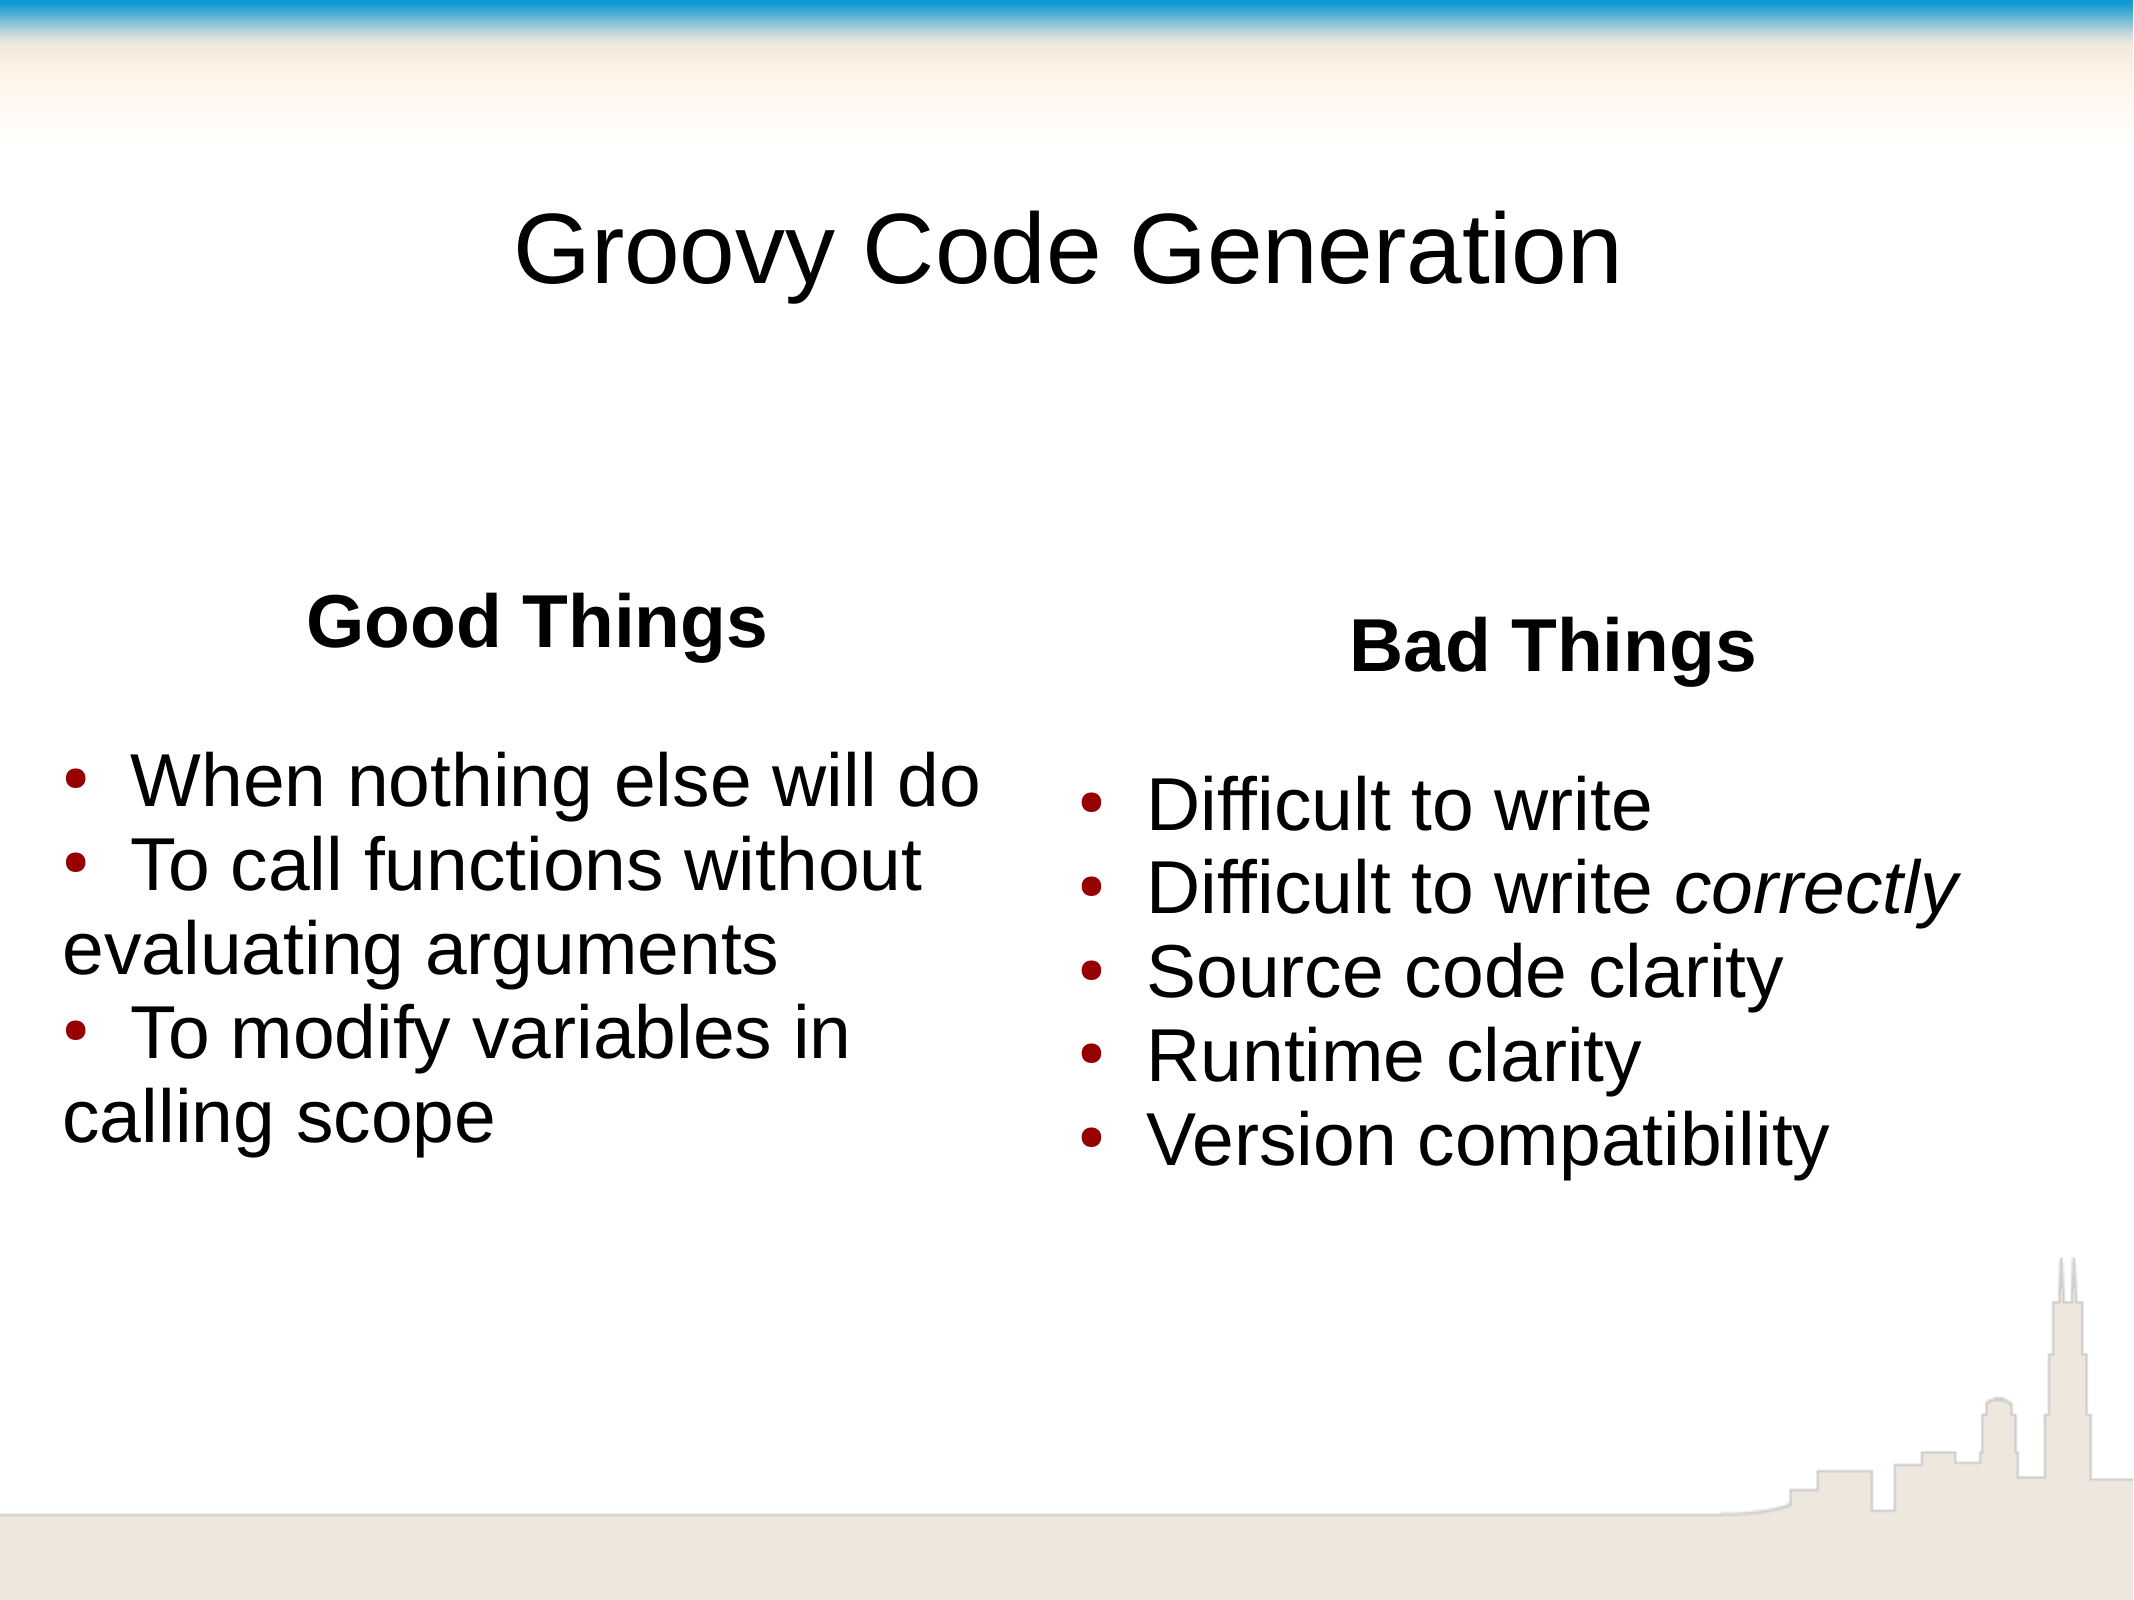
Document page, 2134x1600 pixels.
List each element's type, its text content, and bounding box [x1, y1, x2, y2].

picture [0, 4, 2134, 1600]
title Groovy Code Generation [62, 193, 2075, 305]
subtitle Good Things When nothing else will do To call functions without evaluating arguments To modify variables in calling scope [62, 348, 1013, 1390]
text_box Bad Things Difficult to write Difficult to write correctly Source code clarity Runtime clarity Version compatibility [1078, 371, 2029, 1414]
